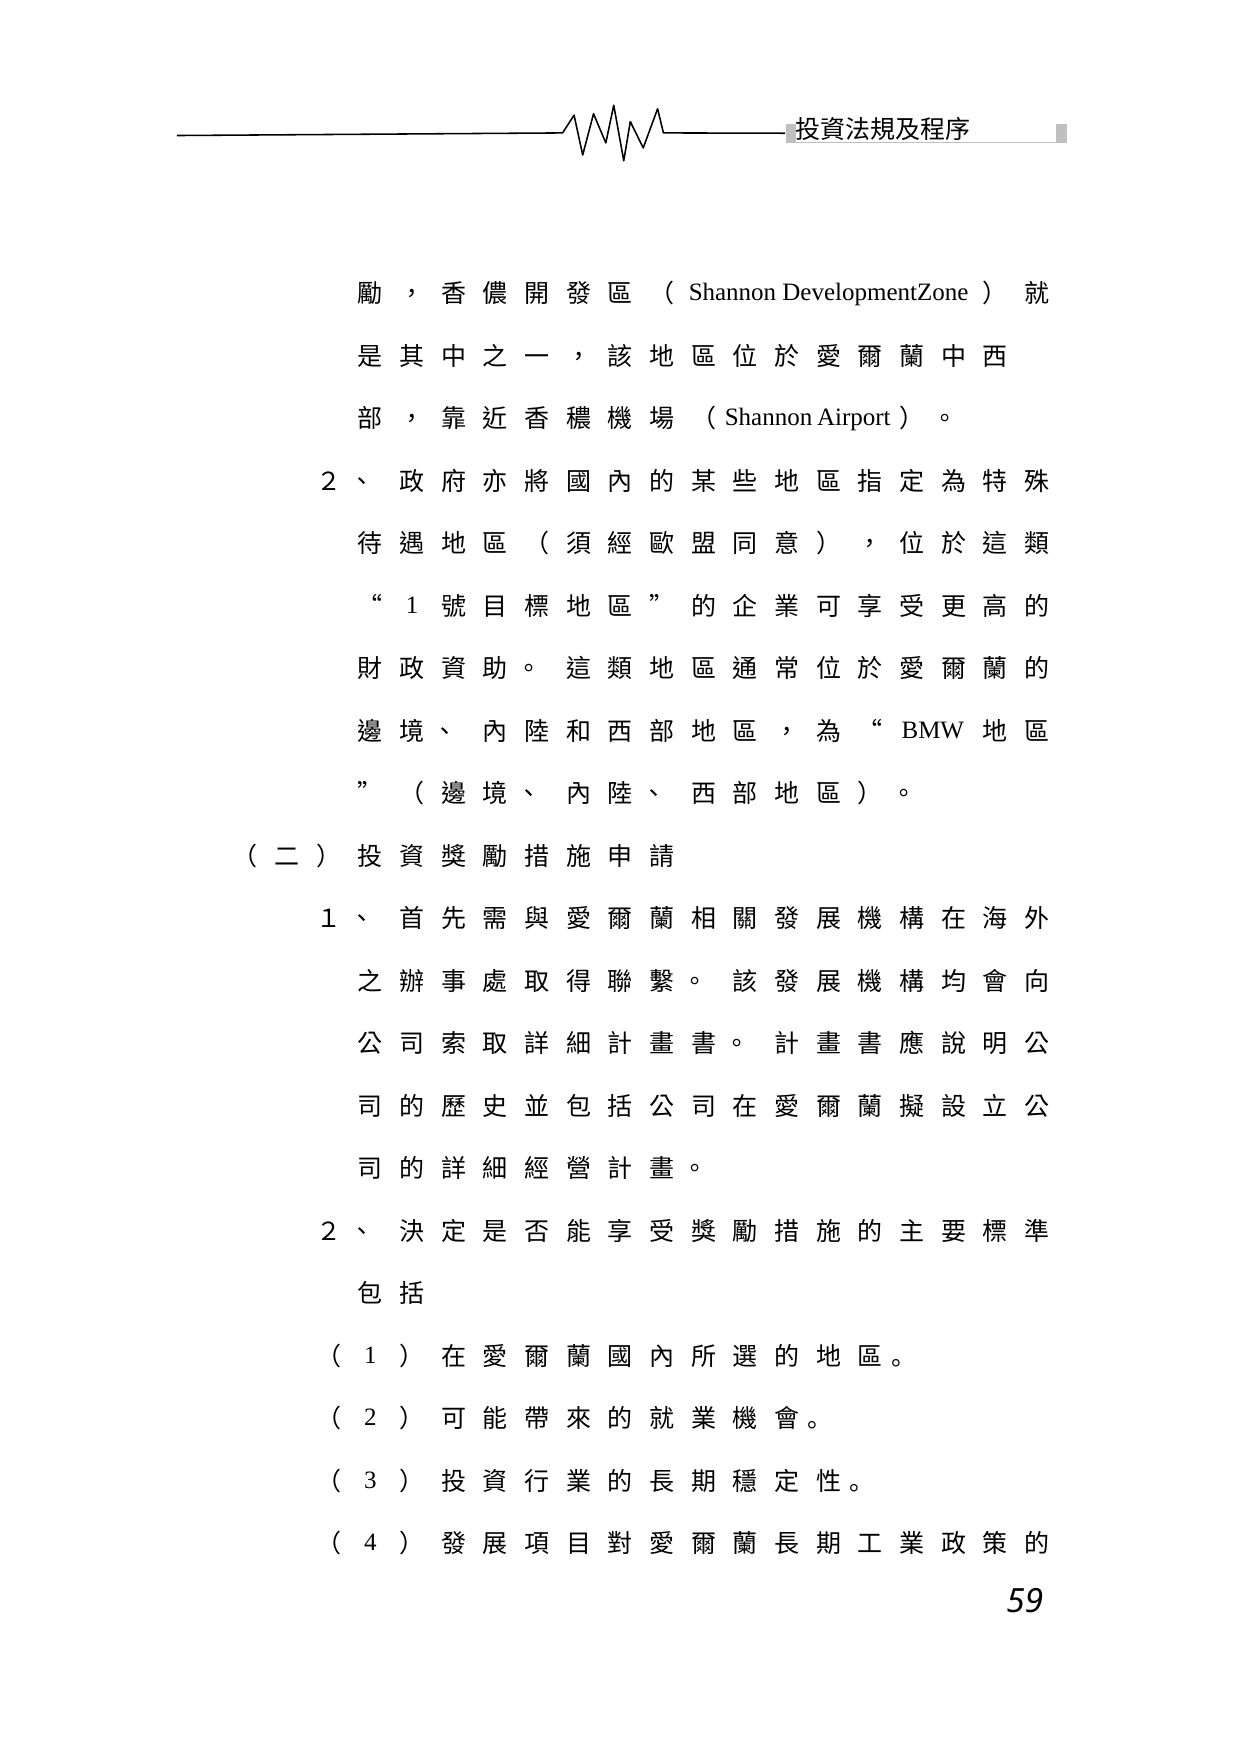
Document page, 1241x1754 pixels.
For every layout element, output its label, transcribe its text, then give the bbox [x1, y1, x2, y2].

text ２、決定是否能享受獎勵措施的主要標準包括 [281, 1188, 1058, 1313]
text 勵，香儂開發區（Shannon DevelopmentZone）就是其中之一，該地區位於愛爾蘭中西部，靠近香穠機場（Shannon Airport）。 [281, 250, 1058, 438]
text ２、政府亦將國內的某些地區指定為特殊待遇地區（須經歐盟同意），位於這類“1號目標地區”的企業可享受更高的財政資助。這類地區通常位於愛爾蘭的邊境、內陸和西部地區，為“BMW地區”（邊境、內陸、西部地區）。 [281, 438, 1058, 813]
text （4）發展項目對愛爾蘭長期工業政策的 [306, 1500, 1058, 1563]
text （3）投資行業的長期穩定性。 [306, 1438, 1058, 1500]
text １、首先需與愛爾蘭相關發展機構在海外之辦事處取得聯繫。該發展機構均會向公司索取詳細計畫書。計畫書應說明公司的歷史並包括公司在愛爾蘭擬設立公司的詳細經營計畫。 [281, 875, 1058, 1188]
text （1）在愛爾蘭國內所選的地區。 [306, 1313, 1058, 1375]
text （二）投資獎勵措施申請 [207, 813, 1058, 875]
text （2）可能帶來的就業機會。 [306, 1375, 1058, 1438]
